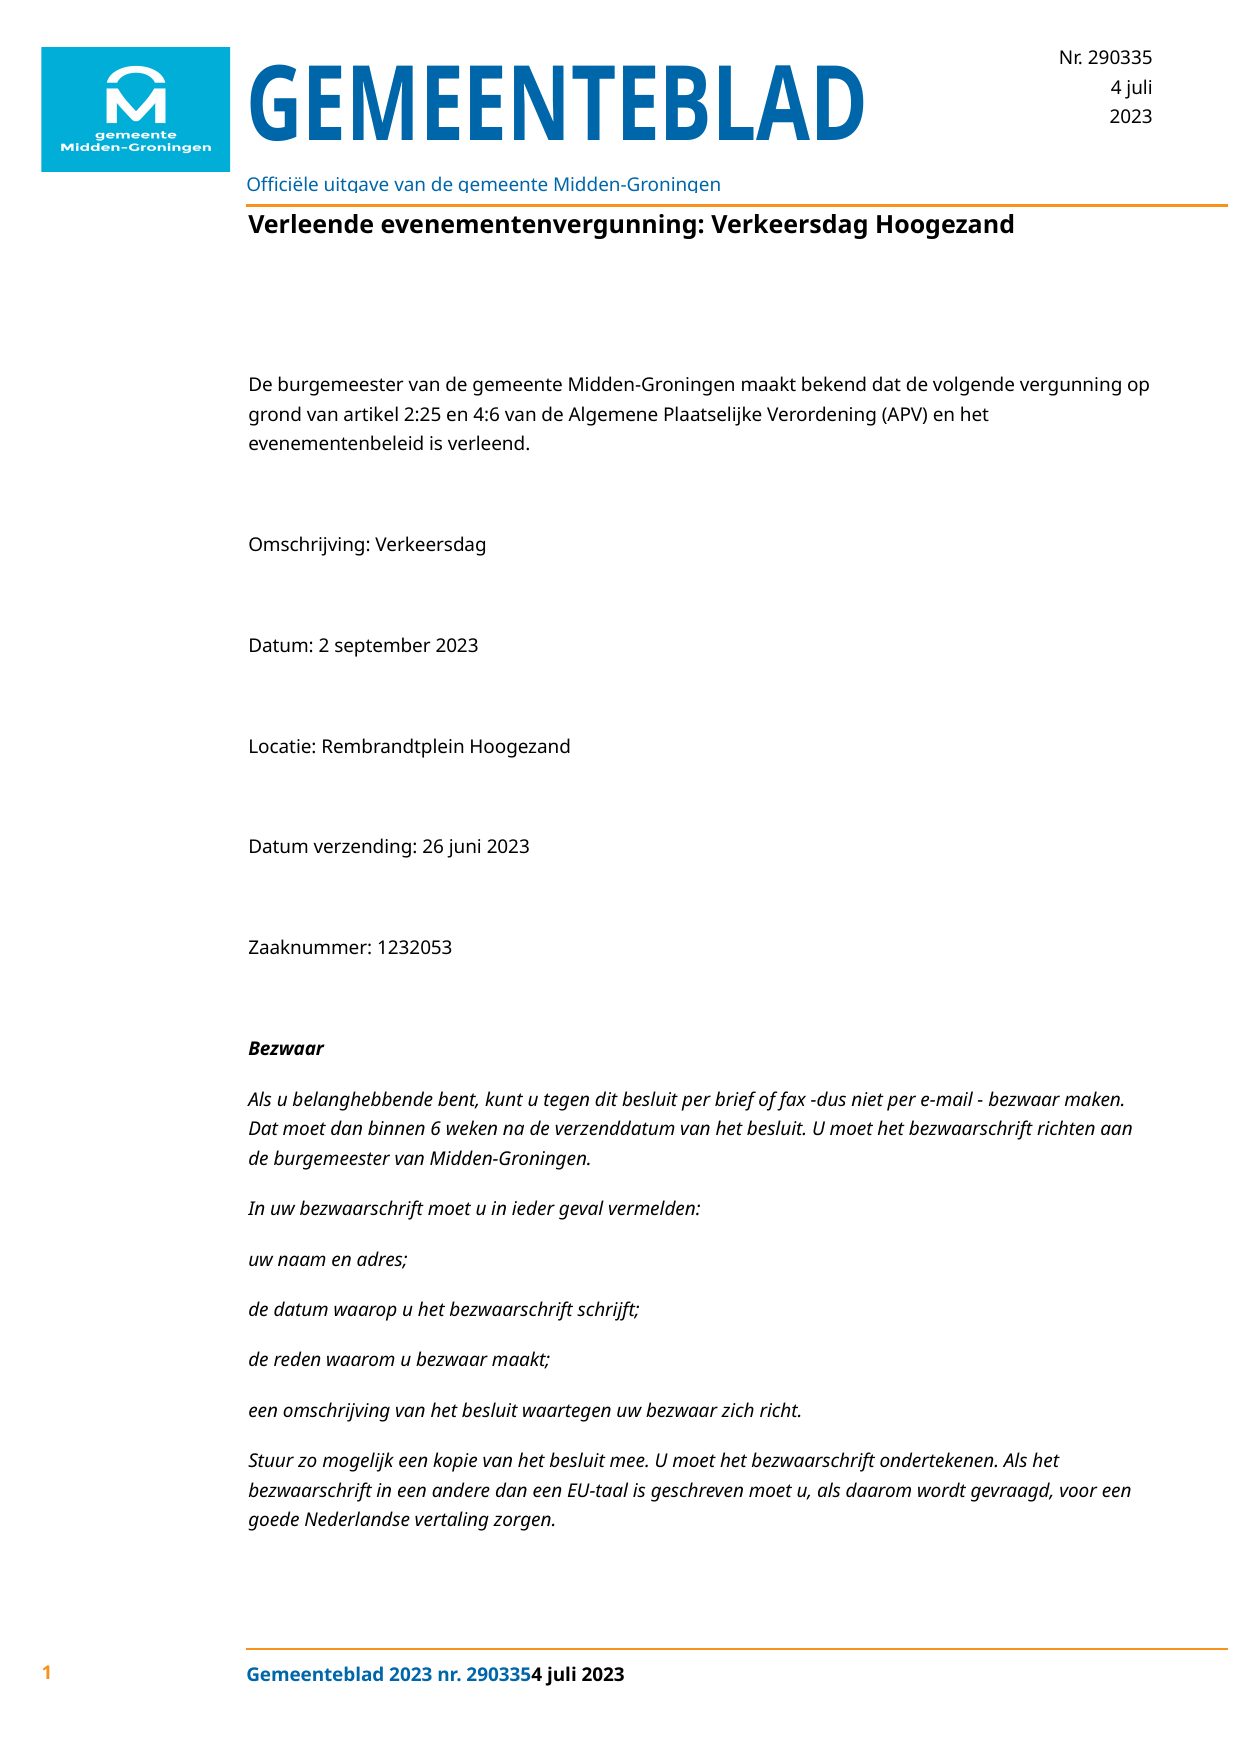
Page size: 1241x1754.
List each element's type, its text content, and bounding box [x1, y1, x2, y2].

picture [107, 89, 165, 122]
text Stuur zo mogelijk een kopie van het besluit mee. U moet het bezwaarschrift ondertekenen. Als het bezwaarschrift in een andere dan een EU-taal is geschreven moet u, als daarom wordt gevraagd, voor een goede Nederlandse vertaling zorgen. [248, 1447, 1152, 1532]
text Zaaknummer: 1232053 [248, 934, 1152, 960]
text Bezwaar [248, 1035, 1152, 1061]
text uw naam en adres; [248, 1246, 1152, 1271]
text de reden waarom u bezwaar maakt; [248, 1347, 1152, 1372]
text De burgemeester van de gemeente Midden-Groningen maakt bekend dat de volgende vergunning op grond van artikel 2:25 en 4:6 van de Algemene Plaatselijke Verordening (APV) en het evenementenbeleid is verleend. [248, 371, 1152, 456]
text een omschrijving van het besluit waartegen uw bezwaar zich richt. [248, 1397, 1152, 1423]
text Omschrijving: Verkeersdag [248, 531, 1152, 557]
picture [108, 66, 164, 82]
text Als u belanghebbende bent, kunt u tegen dit besluit per brief of fax -dus niet per e-mail - bezwaar maken. Dat moet dan binnen 6 weken na de verzenddatum van het besluit. U moet het bezwaarschrift richten aan de burgemeester van Midden-Groningen. [248, 1086, 1152, 1171]
text Datum verzending: 26 juni 2023 [248, 834, 1152, 859]
picture [184, 146, 190, 153]
text Datum: 2 september 2023 [248, 632, 1152, 658]
text In uw bezwaarschrift moet u in ieder geval vermelden: [248, 1195, 1152, 1221]
text Locatie: Rembrandtplein Hoogezand [248, 733, 1152, 758]
text Verleende evenementenvergunning: Verkeersdag Hoogezand [248, 207, 1152, 241]
text de datum waarop u het bezwaarschrift schrijft; [248, 1296, 1152, 1322]
